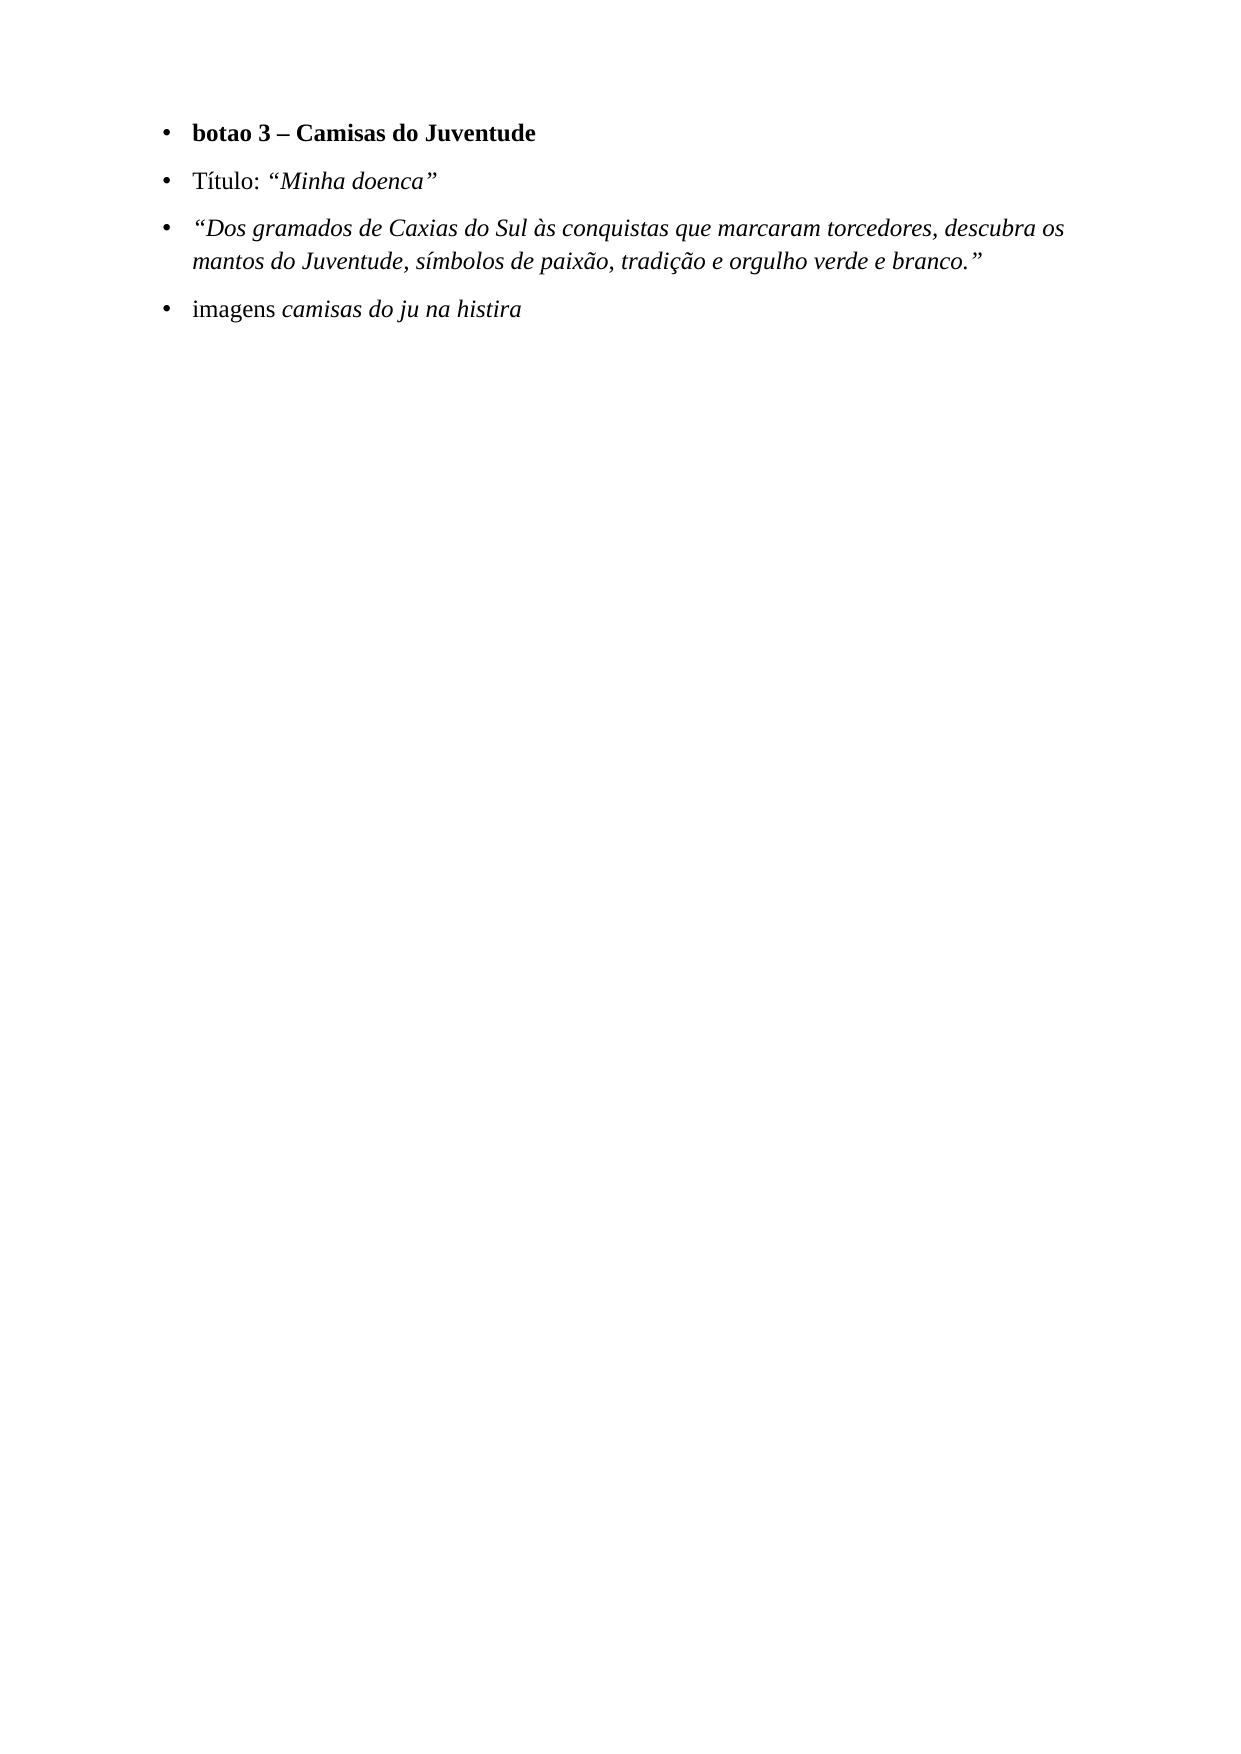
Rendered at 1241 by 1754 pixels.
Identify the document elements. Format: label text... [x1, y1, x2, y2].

list imagens camisas do ju na histira [162, 294, 1122, 323]
list botao 3 – Camisas do Juventude [162, 118, 1122, 147]
list “Dos gramados de Caxias do Sul às conquistas que marcaram torcedores, descubra os mantos do Juventude, símbolos de paixão, tradição e orgulho verde e branco.” [162, 213, 1122, 275]
list Título: “Minha doenca” [162, 166, 1122, 194]
